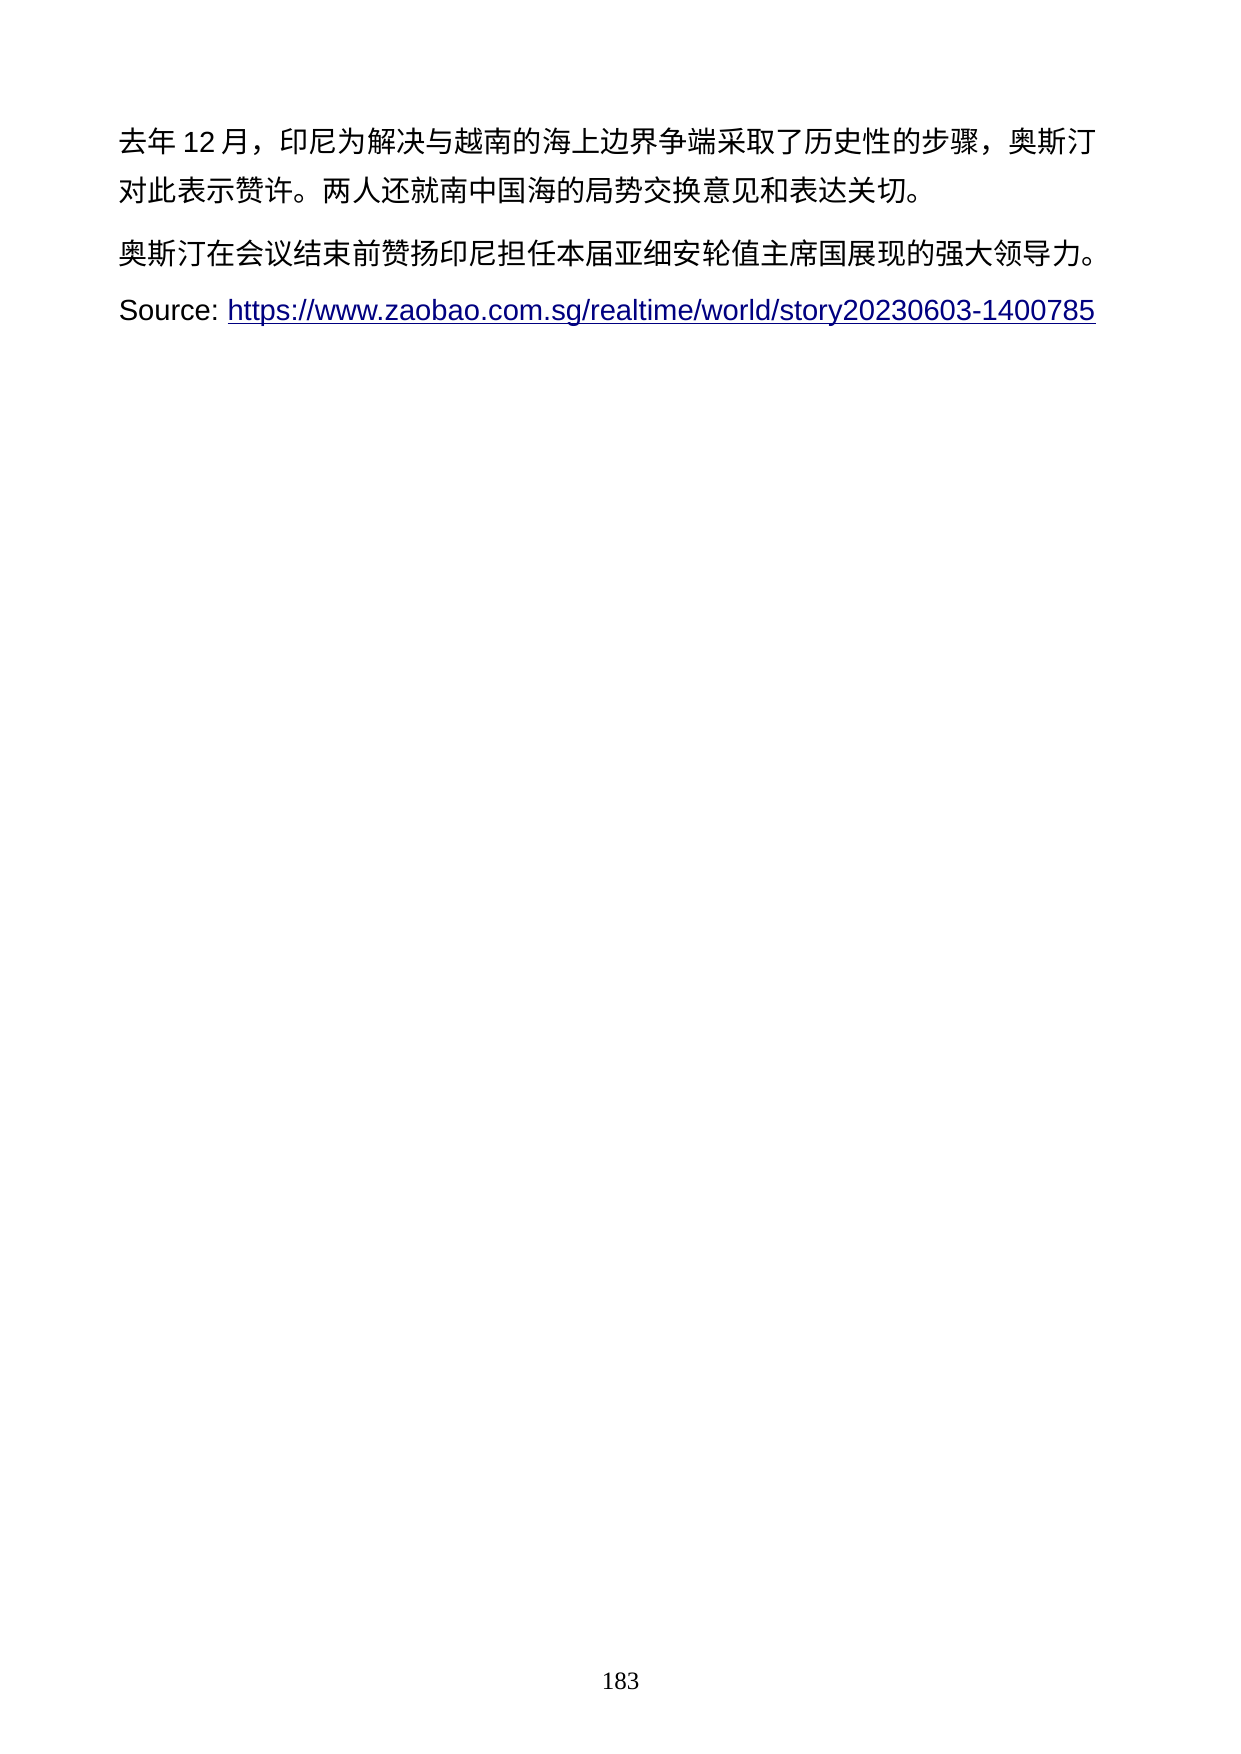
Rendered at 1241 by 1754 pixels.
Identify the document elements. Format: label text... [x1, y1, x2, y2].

text 去年12月，印尼为解决与越南的海上边界争端采取了历史性的步骤，奥斯汀对此表示赞许。两人还就南中国海的局势交换意见和表达关切。 [118, 118, 1122, 209]
text Source: https://www.zaobao.com.sg/realtime/world/story20230603-1400785 [118, 293, 1122, 327]
text 奥斯汀在会议结束前赞扬印尼担任本届亚细安轮值主席国展现的强大领导力。 [118, 230, 1122, 272]
